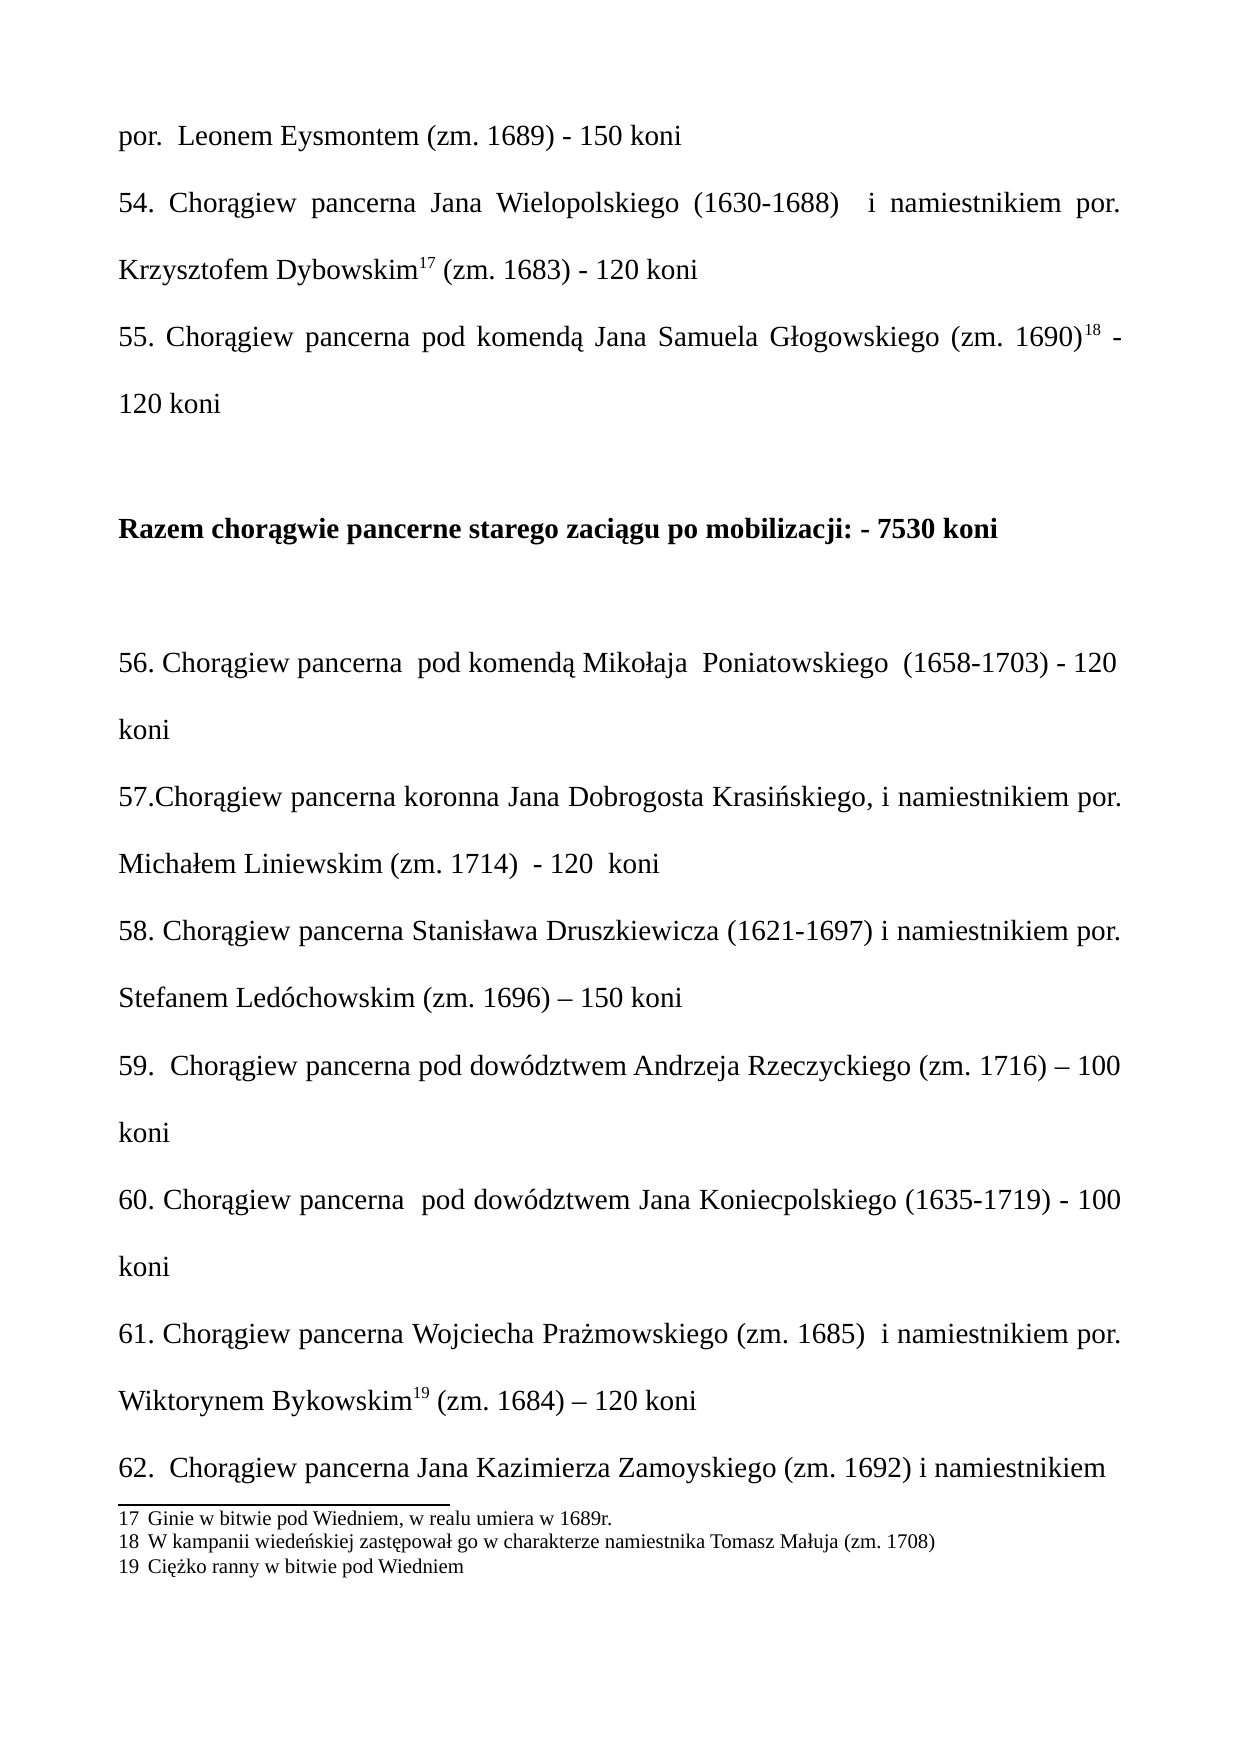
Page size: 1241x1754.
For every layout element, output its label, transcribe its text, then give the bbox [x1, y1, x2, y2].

text 54. Chorągiew pancerna Jana Wielopolskiego (1630-1688) i namiestnikiem por. Krzysztofem Dybowskim (zm. 1683) - 120 koni [118, 185, 1122, 286]
text 62. Chorągiew pancerna Jana Kazimierza Zamoyskiego (zm. 1692) i namiestnikiem [118, 1450, 1122, 1484]
text 58. Chorągiew pancerna Stanisława Druszkiewicza (1621-1697) i namiestnikiem por. Stefanem Ledóchowskim (zm. 1696) – 150 koni [118, 913, 1122, 1014]
text W kampanii wiedeńskiej zastępował go w charakterze namiestnika Tomasz Małuja (zm. 1708) [118, 1529, 1122, 1553]
text 57.Chorągiew pancerna koronna Jana Dobrogosta Krasińskiego, i namiestnikiem por. Michałem Liniewskim (zm. 1714) - 120 koni [118, 779, 1122, 880]
text 60. Chorągiew pancerna pod dowództwem Jana Koniecpolskiego (1635-1719) - 100 koni [118, 1182, 1122, 1282]
text Ciężko ranny w bitwie pod Wiedniem [118, 1553, 1122, 1578]
text por. Leonem Eysmontem (zm. 1689) - 150 koni [118, 118, 1122, 152]
text 59. Chorągiew pancerna pod dowództwem Andrzeja Rzeczyckiego (zm. 1716) – 100 koni [118, 1048, 1122, 1148]
text 55. Chorągiew pancerna pod komendą Jana Samuela Głogowskiego (zm. 1690) - 120 koni [118, 319, 1122, 420]
text Ginie w bitwie pod Wiedniem, w realu umiera w 1689r. [118, 1505, 1122, 1529]
text 61. Chorągiew pancerna Wojciecha Prażmowskiego (zm. 1685) i namiestnikiem por. Wiktorynem Bykowskim (zm. 1684) – 120 koni [118, 1316, 1122, 1417]
text Razem chorągwie pancerne starego zaciągu po mobilizacji: - 7530 koni [118, 511, 1122, 544]
text 56. Chorągiew pancerna pod komendą Mikołaja Poniatowskiego (1658-1703) - 120 koni [118, 645, 1122, 746]
